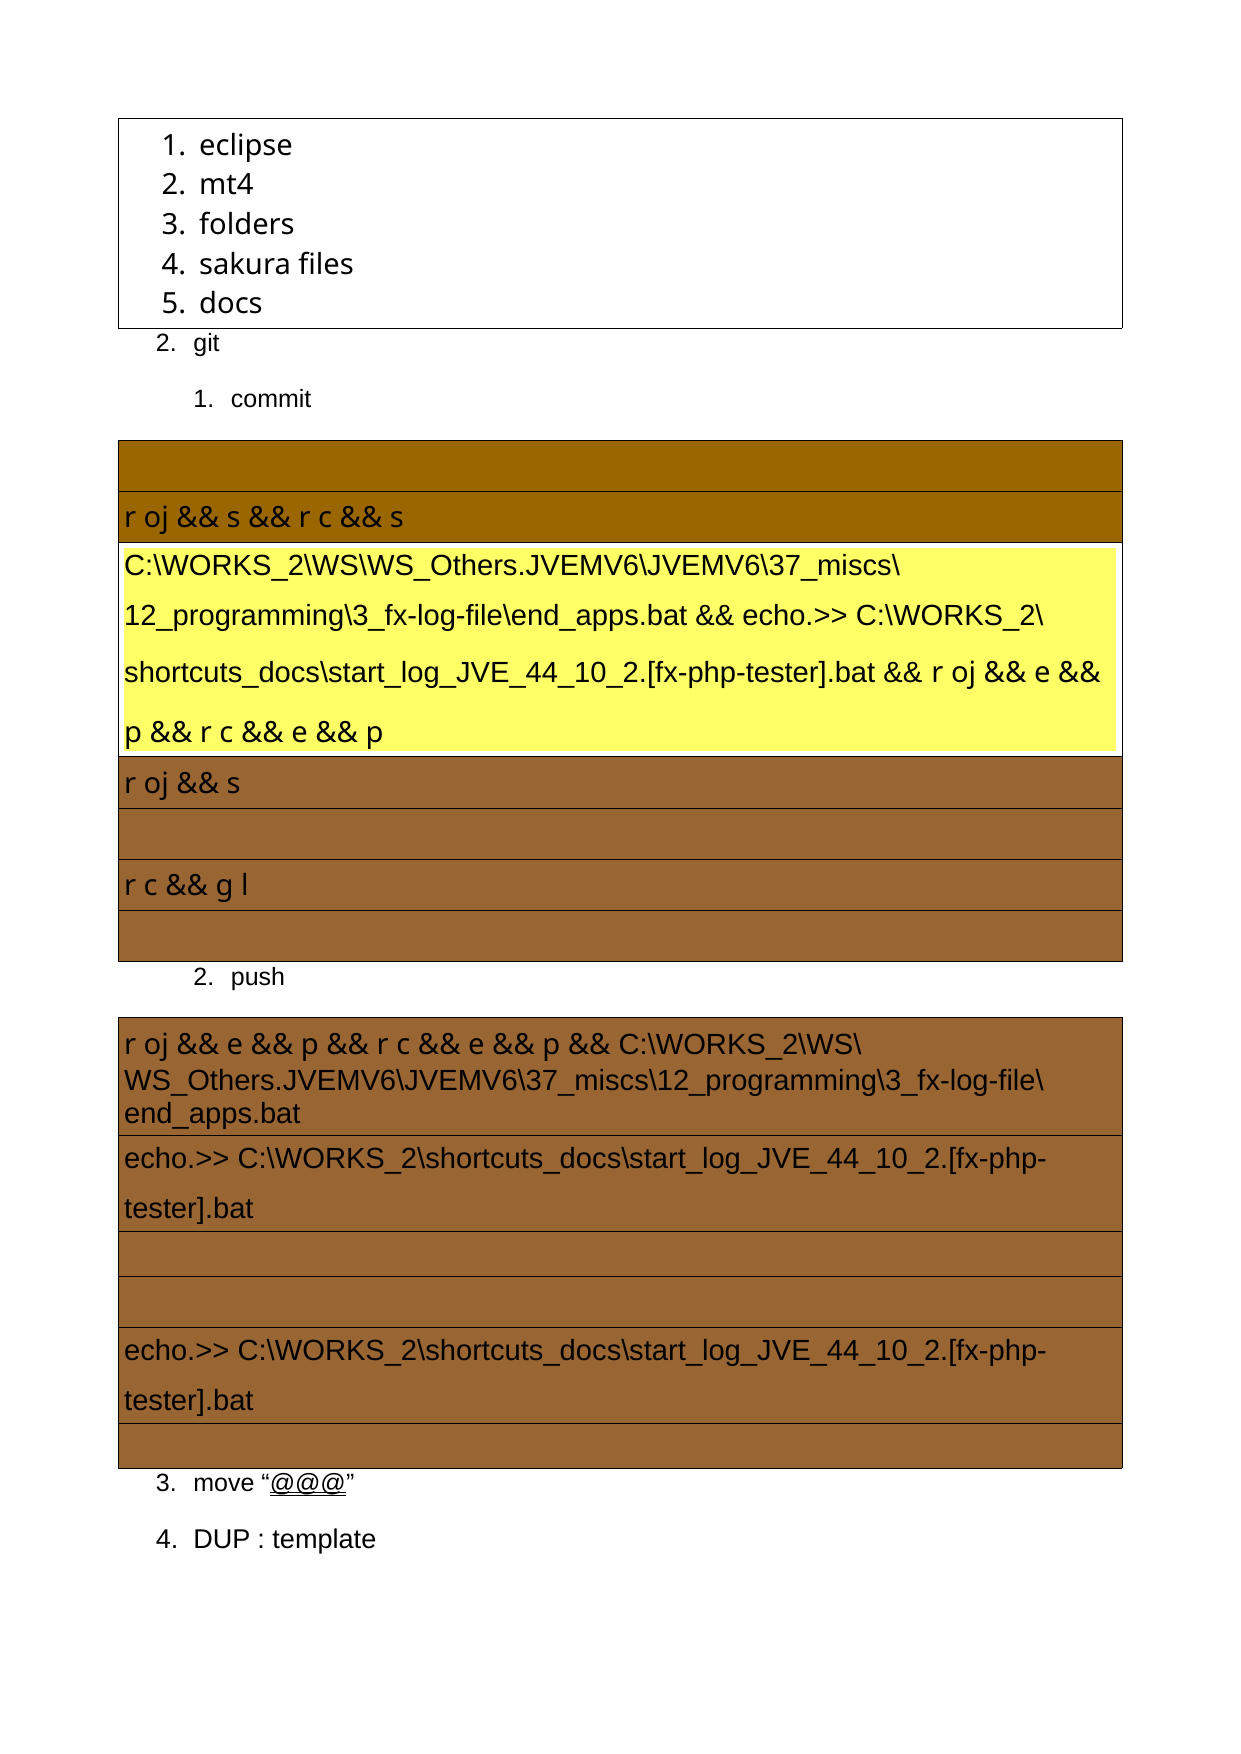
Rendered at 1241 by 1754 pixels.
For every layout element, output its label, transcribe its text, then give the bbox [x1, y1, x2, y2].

table_cell C:\WORKS_2\WS\WS_Others.JVEMV6\JVEMV6\37_miscs\12_programming\3_fx-log-file\end_apps.bat && echo.>> C:\WORKS_2\shortcuts_docs\start_log_JVE_44_10_2.[fx-php-tester].bat && r oj && e && p && r c && e && p [119, 543, 1122, 756]
table_cell [119, 809, 1122, 859]
list commit [193, 384, 1122, 413]
table_cell echo.>> C:\WORKS_2\shortcuts_docs\start_log_JVE_44_10_2.[fx-php-tester].bat [119, 1136, 1122, 1231]
table_header r oj && e && p && r c && e && p && C:\WORKS_2\WS\WS_Others.JVEMV6\JVEMV6\37_miscs\12_programming\3_fx-log-file\end_apps.bat [119, 1018, 1122, 1135]
list push [193, 962, 1122, 990]
table_cell r oj && s [119, 757, 1122, 808]
table_cell r c && g l [119, 860, 1122, 910]
table_cell [119, 1277, 1122, 1327]
table_cell [119, 1424, 1122, 1468]
list git [156, 329, 1122, 357]
table_header [119, 441, 1122, 491]
list move “@@@” [156, 1469, 1122, 1497]
table_cell close eclipse mt4 folders sakura files docs [119, 119, 1122, 328]
table_cell [119, 1232, 1122, 1276]
table_cell echo.>> C:\WORKS_2\shortcuts_docs\start_log_JVE_44_10_2.[fx-php-tester].bat [119, 1328, 1122, 1423]
table_cell r oj && s && r c && s [119, 492, 1122, 542]
list DUP : template [156, 1523, 1122, 1555]
table_cell [119, 911, 1122, 961]
